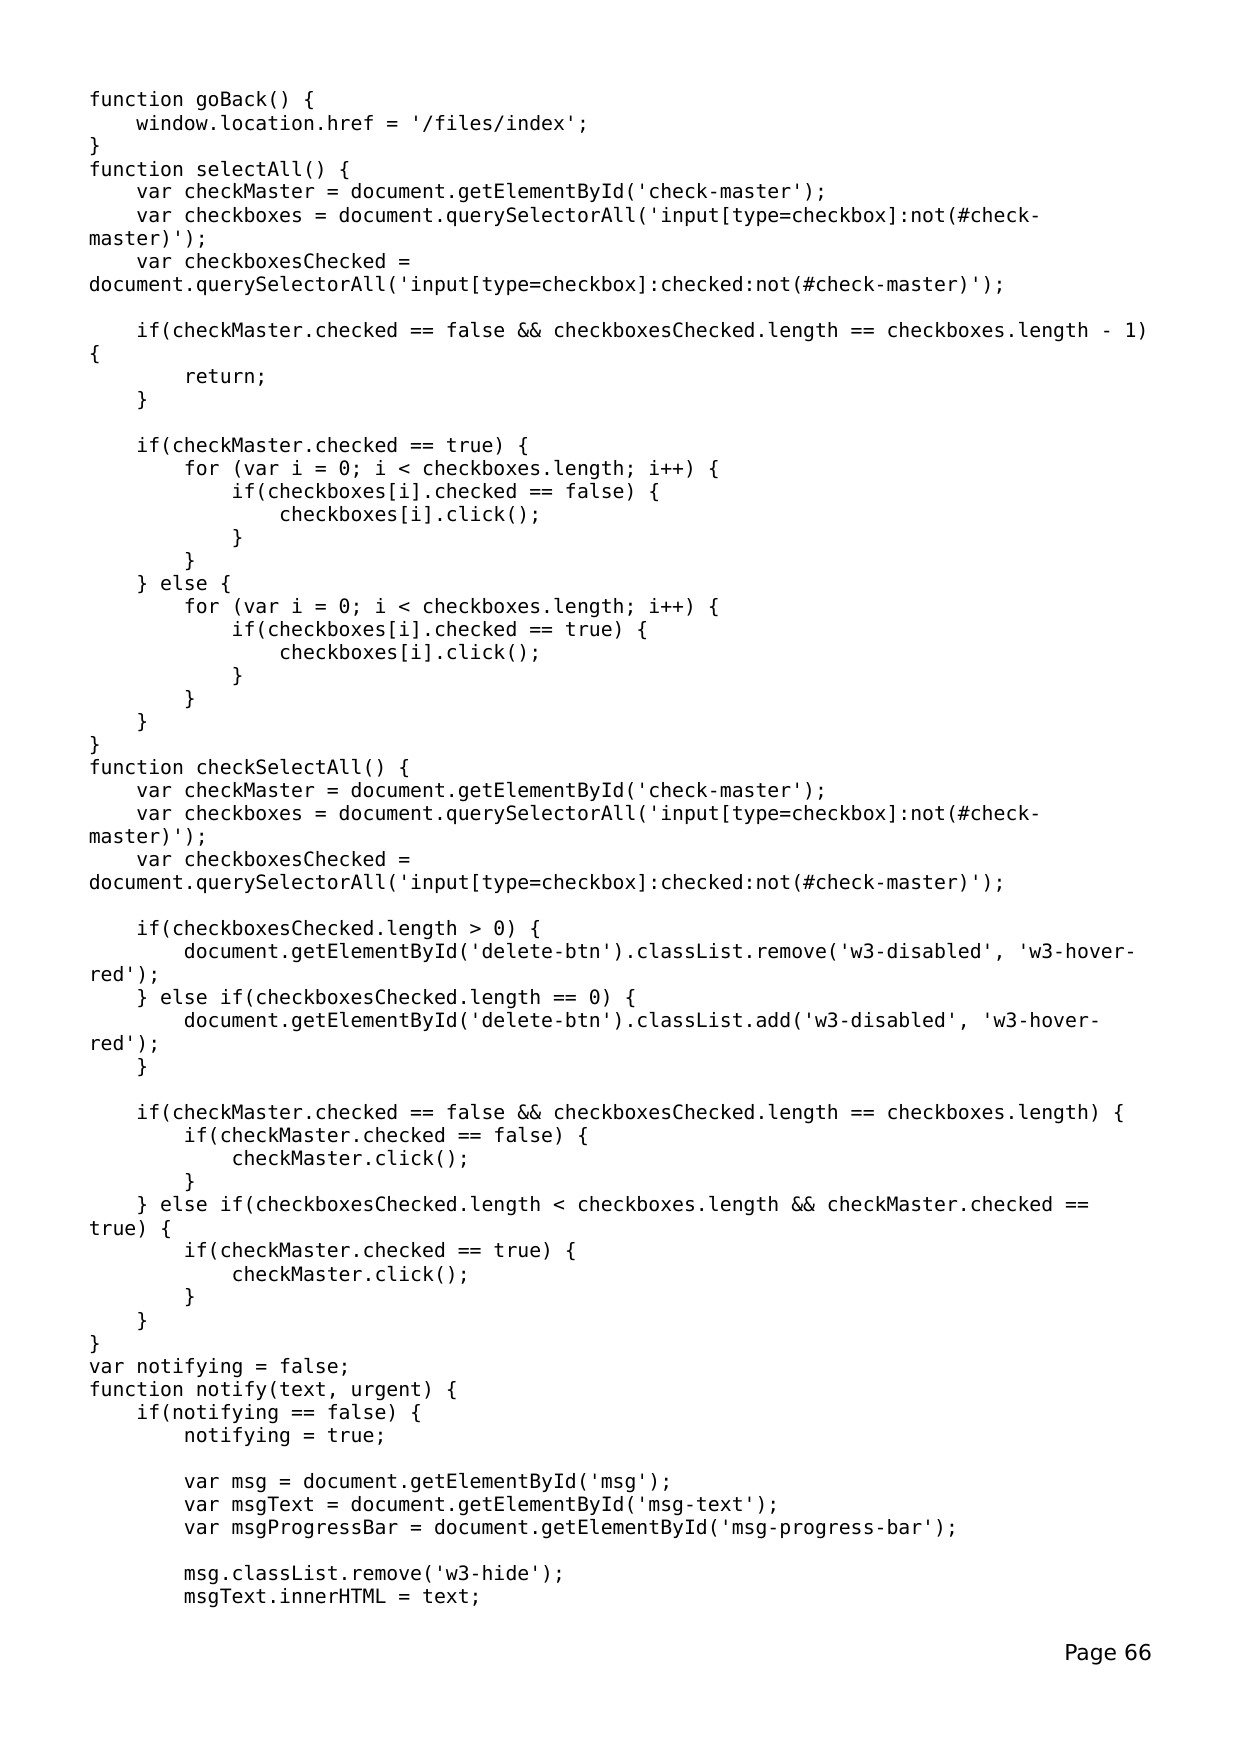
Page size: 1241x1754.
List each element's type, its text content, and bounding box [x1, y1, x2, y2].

text var checkboxes = document.querySelectorAll('input[type=checkbox]:not(#check-master)'); [88, 802, 1152, 848]
text } [88, 1055, 1152, 1078]
text if(checkMaster.checked == false) { [88, 1124, 1152, 1147]
text notifying = true; [88, 1424, 1152, 1447]
text } [88, 664, 1152, 687]
text window.location.href = '/files/index'; [88, 112, 1152, 134]
text var msgText = document.getElementById('msg-text'); [88, 1493, 1152, 1516]
text if(checkMaster.checked == false && checkboxesChecked.length == checkboxes.length - 1) { [88, 319, 1152, 365]
text } [88, 526, 1152, 549]
text checkboxes[i].click(); [88, 641, 1152, 664]
text var checkMaster = document.getElementById('check-master'); [88, 779, 1152, 802]
text var msg = document.getElementById('msg'); [88, 1470, 1152, 1493]
text msgText.innerHTML = text; [88, 1585, 1152, 1608]
text } else { [88, 572, 1152, 595]
text } [88, 687, 1152, 710]
text if(checkMaster.checked == true) { [88, 1239, 1152, 1263]
text if(checkboxesChecked.length > 0) { [88, 917, 1152, 940]
text return; [88, 365, 1152, 388]
text checkboxes[i].click(); [88, 503, 1152, 526]
text for (var i = 0; i < checkboxes.length; i++) { [88, 457, 1152, 480]
text checkMaster.click(); [88, 1147, 1152, 1171]
text msg.classList.remove('w3-hide'); [88, 1562, 1152, 1585]
text function notify(text, urgent) { [88, 1378, 1152, 1401]
text var checkboxesChecked = document.querySelectorAll('input[type=checkbox]:checked:not(#check-master)'); [88, 250, 1152, 296]
text } else if(checkboxesChecked.length < checkboxes.length && checkMaster.checked == true) { [88, 1193, 1152, 1239]
text if(checkMaster.checked == false && checkboxesChecked.length == checkboxes.length) { [88, 1101, 1152, 1124]
text function checkSelectAll() { [88, 756, 1152, 779]
text } [88, 549, 1152, 572]
text checkMaster.click(); [88, 1263, 1152, 1286]
text } else if(checkboxesChecked.length == 0) { [88, 986, 1152, 1009]
text for (var i = 0; i < checkboxes.length; i++) { [88, 595, 1152, 618]
text } [88, 710, 1152, 733]
text function goBack() { [88, 88, 1152, 112]
text if(checkMaster.checked == true) { [88, 434, 1152, 457]
text } [88, 1286, 1152, 1309]
text var notifying = false; [88, 1355, 1152, 1378]
text document.getElementById('delete-btn').classList.add('w3-disabled', 'w3-hover-red'); [88, 1009, 1152, 1055]
text function selectAll() { [88, 158, 1152, 181]
text } [88, 733, 1152, 756]
text var checkMaster = document.getElementById('check-master'); [88, 181, 1152, 204]
text } [88, 1309, 1152, 1332]
text if(checkboxes[i].checked == true) { [88, 618, 1152, 641]
text if(notifying == false) { [88, 1401, 1152, 1424]
text if(checkboxes[i].checked == false) { [88, 480, 1152, 503]
text var msgProgressBar = document.getElementById('msg-progress-bar'); [88, 1516, 1152, 1539]
text document.getElementById('delete-btn').classList.remove('w3-disabled', 'w3-hover-red'); [88, 940, 1152, 986]
text var checkboxesChecked = document.querySelectorAll('input[type=checkbox]:checked:not(#check-master)'); [88, 848, 1152, 894]
text var checkboxes = document.querySelectorAll('input[type=checkbox]:not(#check-master)'); [88, 204, 1152, 250]
text } [88, 134, 1152, 158]
text } [88, 1332, 1152, 1355]
text } [88, 1171, 1152, 1193]
text } [88, 388, 1152, 411]
